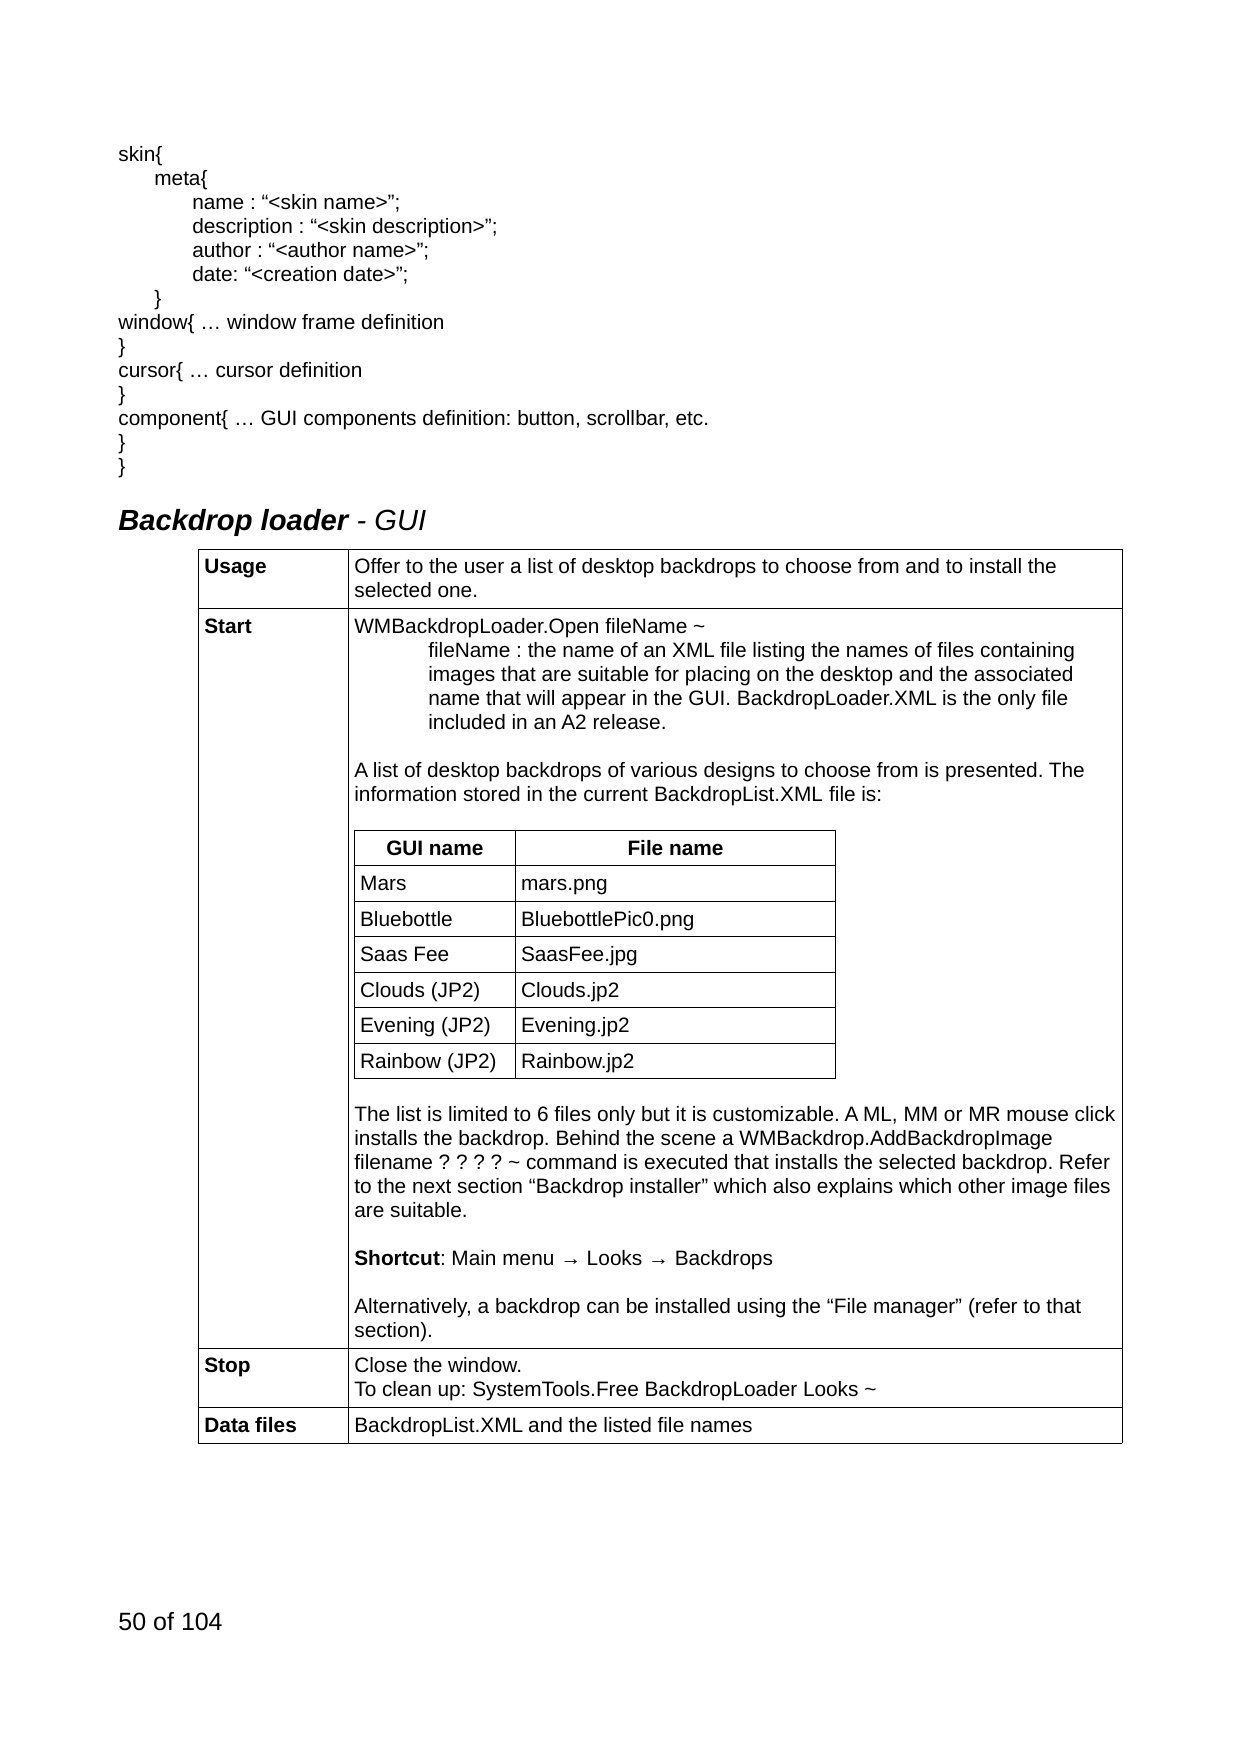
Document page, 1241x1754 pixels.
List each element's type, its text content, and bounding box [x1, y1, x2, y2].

text } [118, 429, 1122, 453]
text } [118, 453, 1122, 477]
table_cell Mars [355, 866, 515, 901]
text skin{ [118, 142, 1122, 166]
text window{ … window frame definition [118, 310, 1122, 334]
table_cell SaasFee.jpg [516, 937, 835, 972]
table_cell Rainbow.jp2 [516, 1044, 835, 1078]
subtitle Backdrop loader - GUI [118, 502, 1122, 536]
table_header GUI name [355, 831, 515, 865]
text } [118, 334, 1122, 358]
table_cell Evening.jp2 [516, 1008, 835, 1043]
table_cell Start [199, 609, 348, 1347]
table_cell Rainbow (JP2) [355, 1044, 515, 1078]
text } [118, 382, 1122, 406]
text component{ … GUI components definition: button, scrollbar, etc. [118, 406, 1122, 429]
text description : “<skin description>”; [118, 214, 1122, 238]
text date: “<creation date>”; [118, 262, 1122, 286]
table_header Usage [199, 550, 348, 608]
text cursor{ … cursor definition [118, 358, 1122, 382]
text author : “<author name>”; [118, 238, 1122, 262]
table_cell Bluebottle [355, 902, 515, 936]
table_cell Stop [199, 1349, 348, 1407]
table_cell Saas Fee [355, 937, 515, 972]
text } [118, 286, 1122, 310]
text name : “<skin name>”; [118, 190, 1122, 214]
table_cell Clouds.jp2 [516, 973, 835, 1007]
table_cell Clouds (JP2) [355, 973, 515, 1007]
table_cell mars.png [516, 866, 835, 901]
table_header Offer to the user a list of desktop backdrops to choose from and to install the selected one. [349, 550, 1122, 608]
table_cell BackdropList.XML and the listed file names [349, 1408, 1122, 1442]
table_cell Close the window. To clean up: SystemTools.Free BackdropLoader Looks ~ [349, 1349, 1122, 1407]
text meta{ [118, 166, 1122, 190]
table_cell Evening (JP2) [355, 1008, 515, 1043]
table_cell WMBackdropLoader.Open fileName ~ fileName : the name of an XML file listing the names of files containing images that are suitable for placing on the desktop and the associated name that will appear in the GUI. BackdropLoader.XML is the only file included in an A2 release. A list of desktop backdrops of various designs to choose from is presented. The information stored in the current BackdropList.XML file is: The list is limited to 6 files only but it is customizable. A ML, MM or MR mouse click installs the backdrop. Behind the scene a WMBackdrop.AddBackdropImage filename ? ? ? ? ~ command is executed that installs the selected backdrop. Refer to the next section “Backdrop installer” which also explains which other image files are suitable. Shortcut: Main menu → Looks → Backdrops Alternatively, a backdrop can be installed using the “File manager” (refer to that section). [349, 609, 1122, 1347]
table_cell Data files [199, 1408, 348, 1442]
table_header File name [516, 831, 835, 865]
table_cell BluebottlePic0.png [516, 902, 835, 936]
